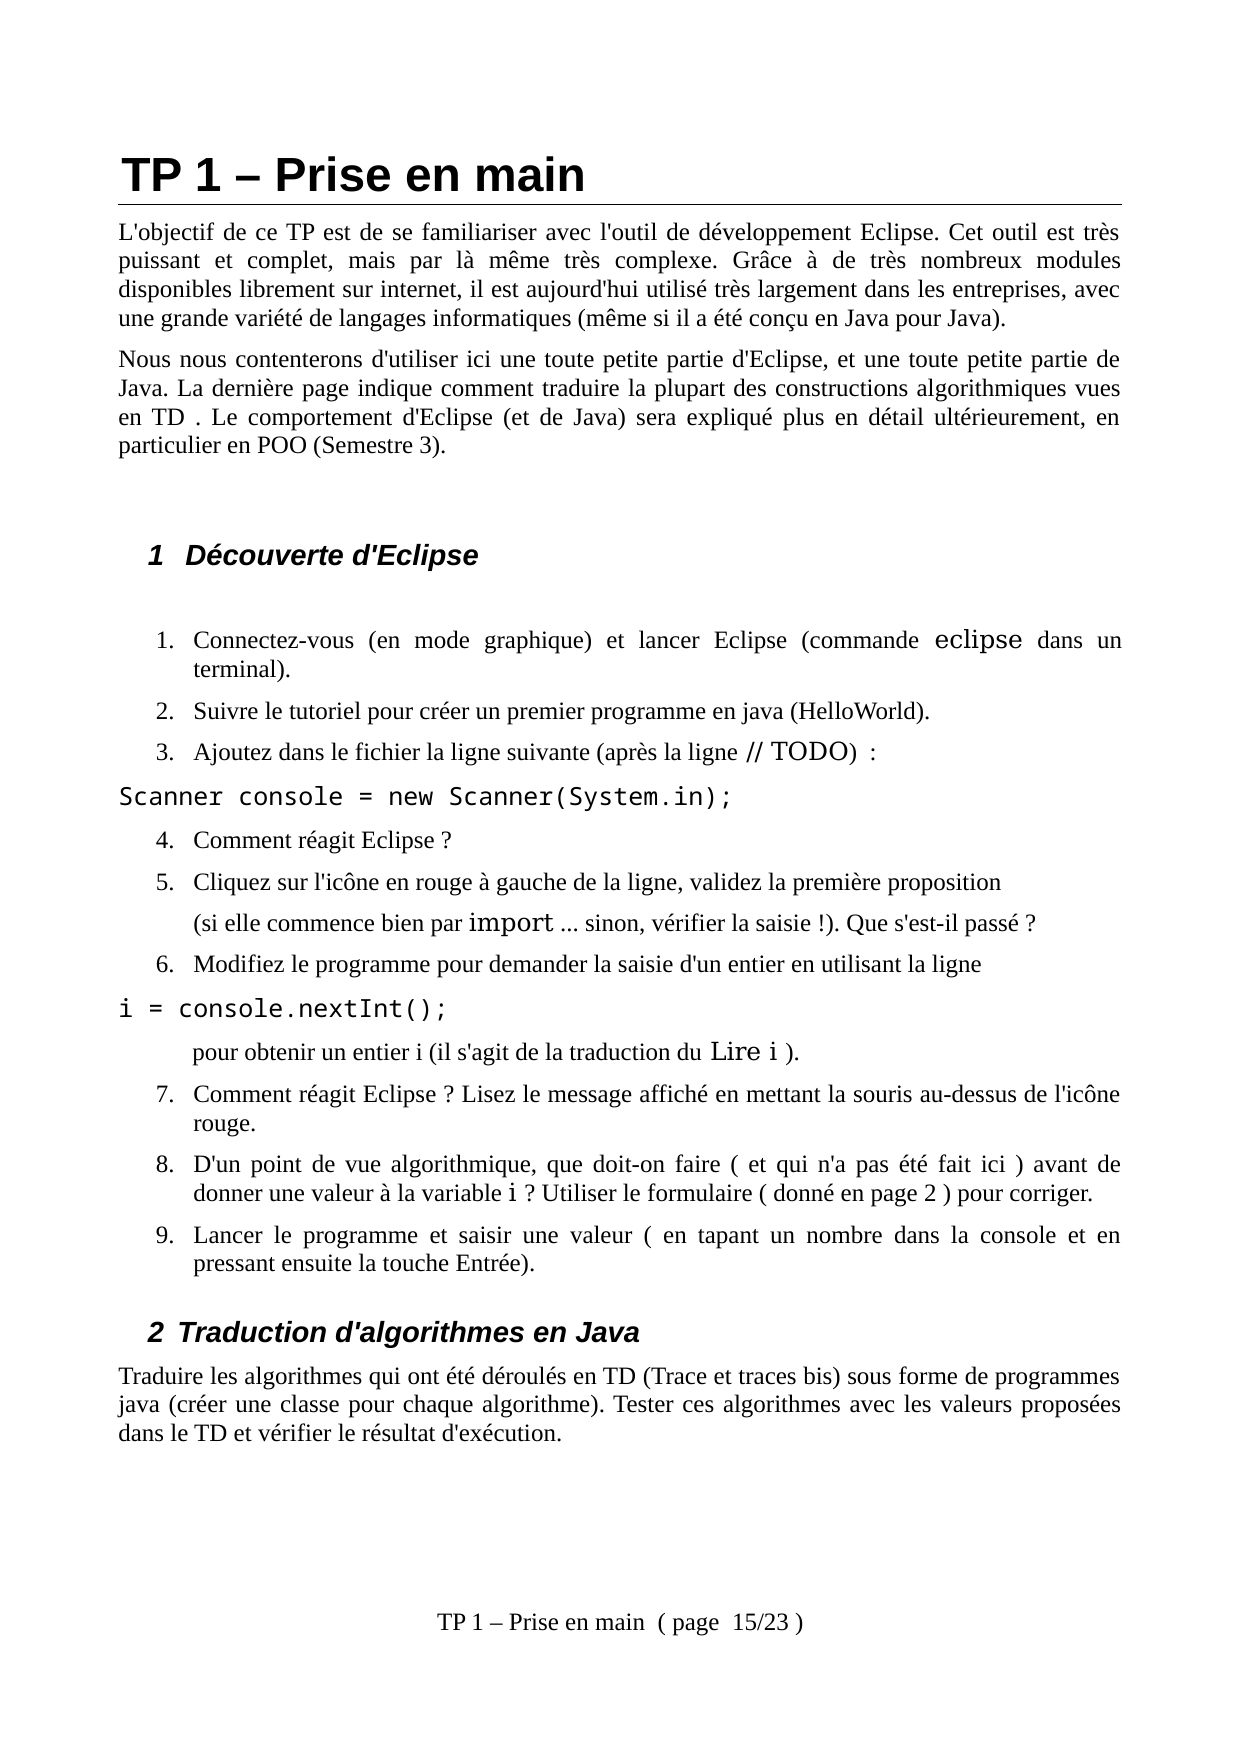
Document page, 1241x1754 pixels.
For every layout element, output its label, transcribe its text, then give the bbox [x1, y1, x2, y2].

text Scanner console = new Scanner(System.in); [118, 779, 1122, 813]
list Comment réagit Eclipse ? [156, 825, 1122, 854]
text i = console.nextInt(); [118, 991, 1122, 1025]
list Connectez-vous (en mode graphique) et lancer Eclipse (commande eclipse dans un terminal). [156, 625, 1122, 683]
text Nous nous contenterons d'utiliser ici une toute petite partie d'Eclipse, et une toute petite partie de Java. La dernière page indique comment traduire la plupart des constructions algorithmiques vues en TD . Le comportement d'Eclipse (et de Java) sera expliqué plus en détail ultérieurement, en particulier en POO (Semestre 3). [118, 344, 1122, 459]
list Suivre le tutoriel pour créer un premier programme en java (HelloWorld). [156, 696, 1122, 724]
list (si elle commence bien par import ... sinon, vérifier la saisie !). Que s'est-il passé ? [156, 908, 1122, 937]
list D'un point de vue algorithmique, que doit-on faire ( et qui n'a pas été fait ici ) avant de donner une valeur à la variable i ? Utiliser le formulaire ( donné en page 2 ) pour corriger. [156, 1149, 1122, 1207]
text L'objectif de ce TP est de se familiariser avec l'outil de développement Eclipse. Cet outil est très puissant et complet, mais par là même très complexe. Grâce à de très nombreux modules disponibles librement sur internet, il est aujourd'hui utilisé très largement dans les entreprises, avec une grande variété de langages informatiques (même si il a été conçu en Java pour Java). [118, 217, 1122, 332]
subtitle TP 1 – Prise en main [118, 143, 1122, 204]
subtitle Découverte d'Eclipse [148, 538, 1122, 571]
list Lancer le programme et saisir une valeur ( en tapant un nombre dans la console et en pressant ensuite la touche Entrée). [156, 1220, 1122, 1277]
list Modifiez le programme pour demander la saisie d'un entier en utilisant la ligne [156, 949, 1122, 978]
text Traduire les algorithmes qui ont été déroulés en TD (Trace et traces bis) sous forme de programmes java (créer une classe pour chaque algorithme). Tester ces algorithmes avec les valeurs proposées dans le TD et vérifier le résultat d'exécution. [118, 1361, 1122, 1447]
list Comment réagit Eclipse ? Lisez le message affiché en mettant la souris au-dessus de l'icône rouge. [156, 1079, 1122, 1137]
list Ajoutez dans le fichier la ligne suivante (après la ligne // TODO) : [156, 737, 1122, 766]
text pour obtenir un entier i (il s'agit de la traduction du Lire i ). [118, 1037, 1122, 1067]
subtitle Traduction d'algorithmes en Java [148, 1315, 1122, 1348]
list Cliquez sur l'icône en rouge à gauche de la ligne, validez la première proposition [156, 867, 1122, 895]
